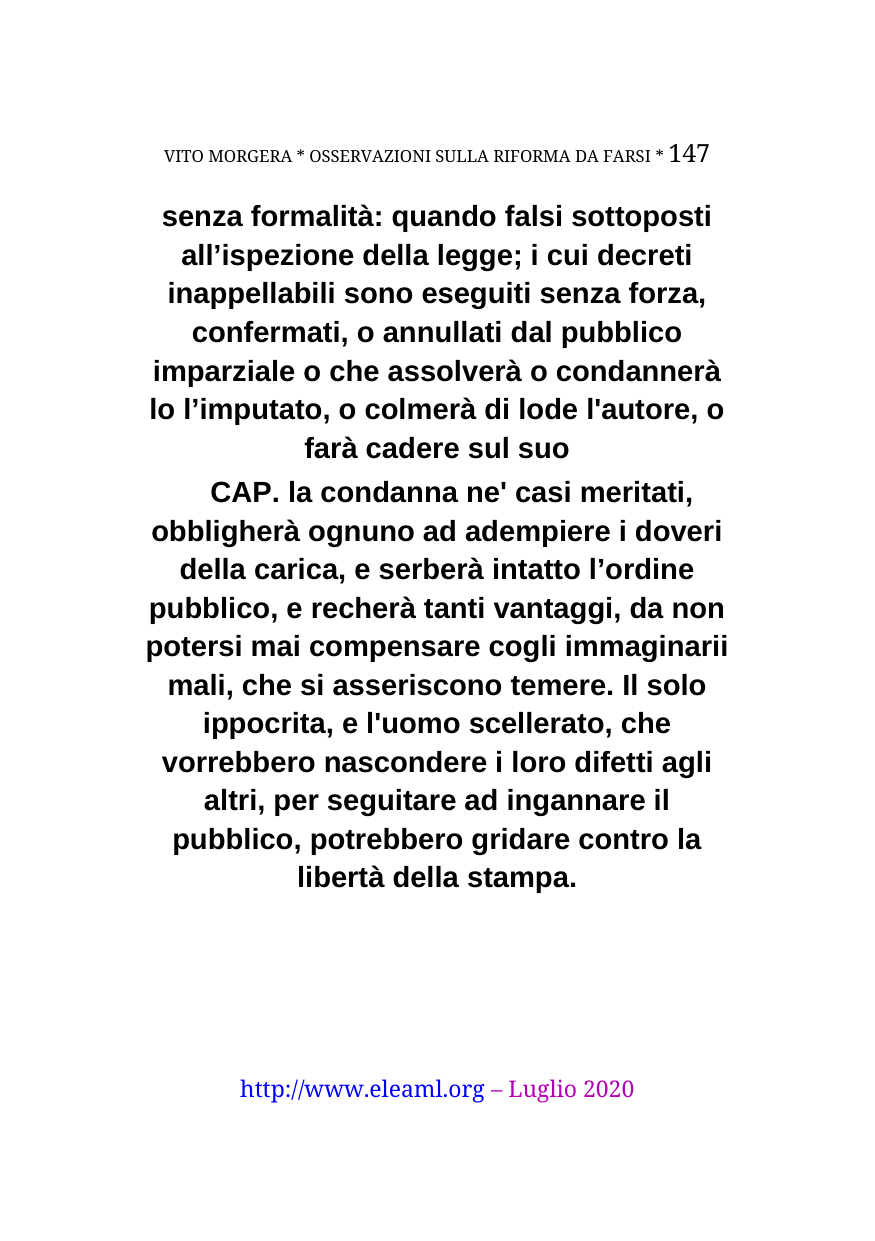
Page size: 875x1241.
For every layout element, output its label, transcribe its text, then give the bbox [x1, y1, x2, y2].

subtitle senza formalità: quando falsi sottoposti all’ispezione della legge; i cui decreti inappellabili sono eseguiti senza forza, confermati, o annullati dal pubblico imparziale o che assolverà o condannerà lo l’imputato, o colmerà di lode l'autore, o farà cadere sul suo [136, 199, 738, 464]
subtitle CAP. la condanna ne' casi meritati, obbligherà ognuno ad adempiere i doveri della carica, e serberà intatto l’ordine pubblico, e recherà tanti vantaggi, da non potersi mai compensare cogli immaginarii mali, che si asseriscono temere. Il solo ippocrita, e l'uomo scellerato, che vorrebbero nascondere i loro difetti agli altri, per seguitare ad ingannare il pubblico, potrebbero gridare contro la libertà della stampa. [136, 475, 738, 894]
